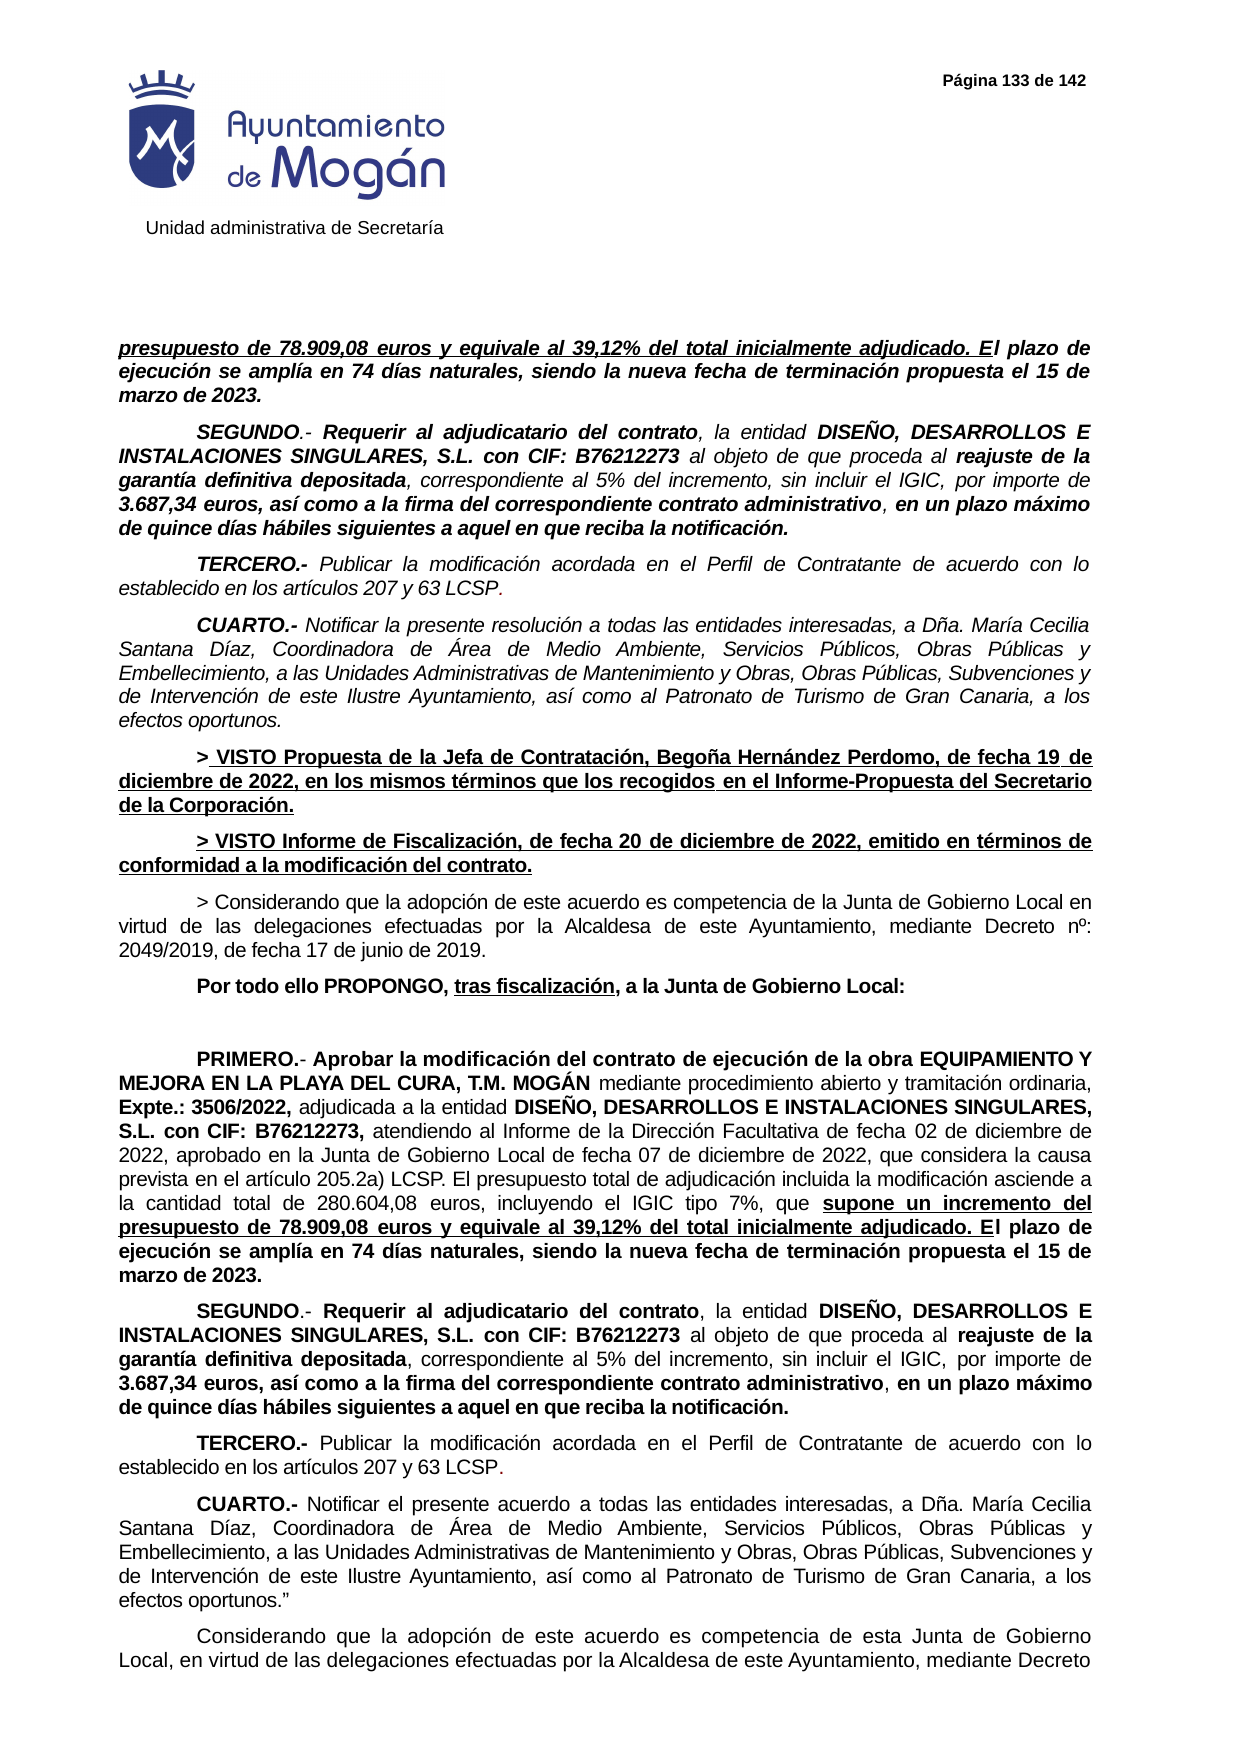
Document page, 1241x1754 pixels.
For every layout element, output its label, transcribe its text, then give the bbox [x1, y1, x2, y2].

text Considerando que la adopción de este acuerdo es competencia de esta Junta de Gobierno Local, en virtud de las delegaciones efectuadas por la Alcaldesa de este Ayuntamiento, mediante Decreto [118, 1624, 1092, 1672]
text SEGUNDO.- Requerir al adjudicatario del contrato, la entidad DISEÑO, DESARROLLOS E INSTALACIONES SINGULARES, S.L. con CIF: B76212273 al objeto de que proceda al reajuste de la garantía definitiva depositada, correspondiente al 5% del incremento, sin incluir el IGIC, por importe de 3.687,34 euros, así como a la firma del correspondiente contrato administrativo, en un plazo máximo de quince días hábiles siguientes a aquel en que reciba la notificación. [118, 1299, 1092, 1419]
text > Considerando que la adopción de este acuerdo es competencia de la Junta de Gobierno Local en virtud de las delegaciones efectuadas por la Alcaldesa de este Ayuntamiento, mediante Decreto nº: 2049/2019, de fecha 17 de junio de 2019. [118, 889, 1092, 961]
text TERCERO.- Publicar la modificación acordada en el Perfil de Contratante de acuerdo con lo establecido en los artículos 207 y 63 LCSP. [118, 1431, 1092, 1479]
text CUARTO.- Notificar el presente acuerdo a todas las entidades interesadas, a Dña. María Cecilia Santana Díaz, Coordinadora de Área de Medio Ambiente, Servicios Públicos, Obras Públicas y Embellecimiento, a las Unidades Administrativas de Mantenimiento y Obras, Obras Públicas, Subvenciones y de Intervención de este Ilustre Ayuntamiento, así como al Patronato de Turismo de Gran Canaria, a los efectos oportunos.” [118, 1492, 1092, 1611]
text > VISTO Informe de Fiscalización, de fecha 20 de diciembre de 2022, emitido en términos de conformidad a la modificación del contrato. [118, 829, 1092, 877]
text presupuesto de 78.909,08 euros y equivale al 39,12% del total inicialmente adjudicado. El plazo de ejecución se amplía en 74 días naturales, siendo la nueva fecha de terminación propuesta el 15 de marzo de 2023. [118, 335, 1092, 407]
text PRIMERO.- Aprobar la modificación del contrato de ejecución de la obra EQUIPAMIENTO Y MEJORA EN LA PLAYA DEL CURA, T.M. MOGÁN mediante procedimiento abierto y tramitación ordinaria, Expte.: 3506/2022, adjudicada a la entidad DISEÑO, DESARROLLOS E INSTALACIONES SINGULARES, S.L. con CIF: B76212273, atendiendo al Informe de la Dirección Facultativa de fecha 02 de diciembre de 2022, aprobado en la Junta de Gobierno Local de fecha 07 de diciembre de 2022, que considera la causa prevista en el artículo 205.2a) LCSP. El presupuesto total de adjudicación incluida la modificación asciende a la cantidad total de 280.604,08 euros, incluyendo el IGIC tipo 7%, que supone un incremento del presupuesto de 78.909,08 euros y equivale al 39,12% del total inicialmente adjudicado. El plazo de ejecución se amplía en 74 días naturales, siendo la nueva fecha de terminación propuesta el 15 de marzo de 2023. [118, 1047, 1092, 1286]
text > VISTO Propuesta de la Jefa de Contratación, Begoña Hernández Perdomo, de fecha 19 de diciembre de 2022, en los mismos términos que los recogidos en el Informe-Propuesta del Secretario de la Corporación. [118, 745, 1092, 817]
text SEGUNDO.- Requerir al adjudicatario del contrato, la entidad DISEÑO, DESARROLLOS E INSTALACIONES SINGULARES, S.L. con CIF: B76212273 al objeto de que proceda al reajuste de la garantía definitiva depositada, correspondiente al 5% del incremento, sin incluir el IGIC, por importe de 3.687,34 euros, así como a la firma del correspondiente contrato administrativo, en un plazo máximo de quince días hábiles siguientes a aquel en que reciba la notificación. [118, 420, 1092, 539]
text Por todo ello PROPONGO, tras fiscalización, a la Junta de Gobierno Local: [118, 974, 1092, 998]
text CUARTO.- Notificar la presente resolución a todas las entidades interesadas, a Dña. María Cecilia Santana Díaz, Coordinadora de Área de Medio Ambiente, Servicios Públicos, Obras Públicas y Embellecimiento, a las Unidades Administrativas de Mantenimiento y Obras, Obras Públicas, Subvenciones y de Intervención de este Ilustre Ayuntamiento, así como al Patronato de Turismo de Gran Canaria, a los efectos oportunos. [118, 612, 1092, 732]
text TERCERO.- Publicar la modificación acordada en el Perfil de Contratante de acuerdo con lo establecido en los artículos 207 y 63 LCSP. [118, 552, 1092, 600]
picture [128, 70, 445, 206]
